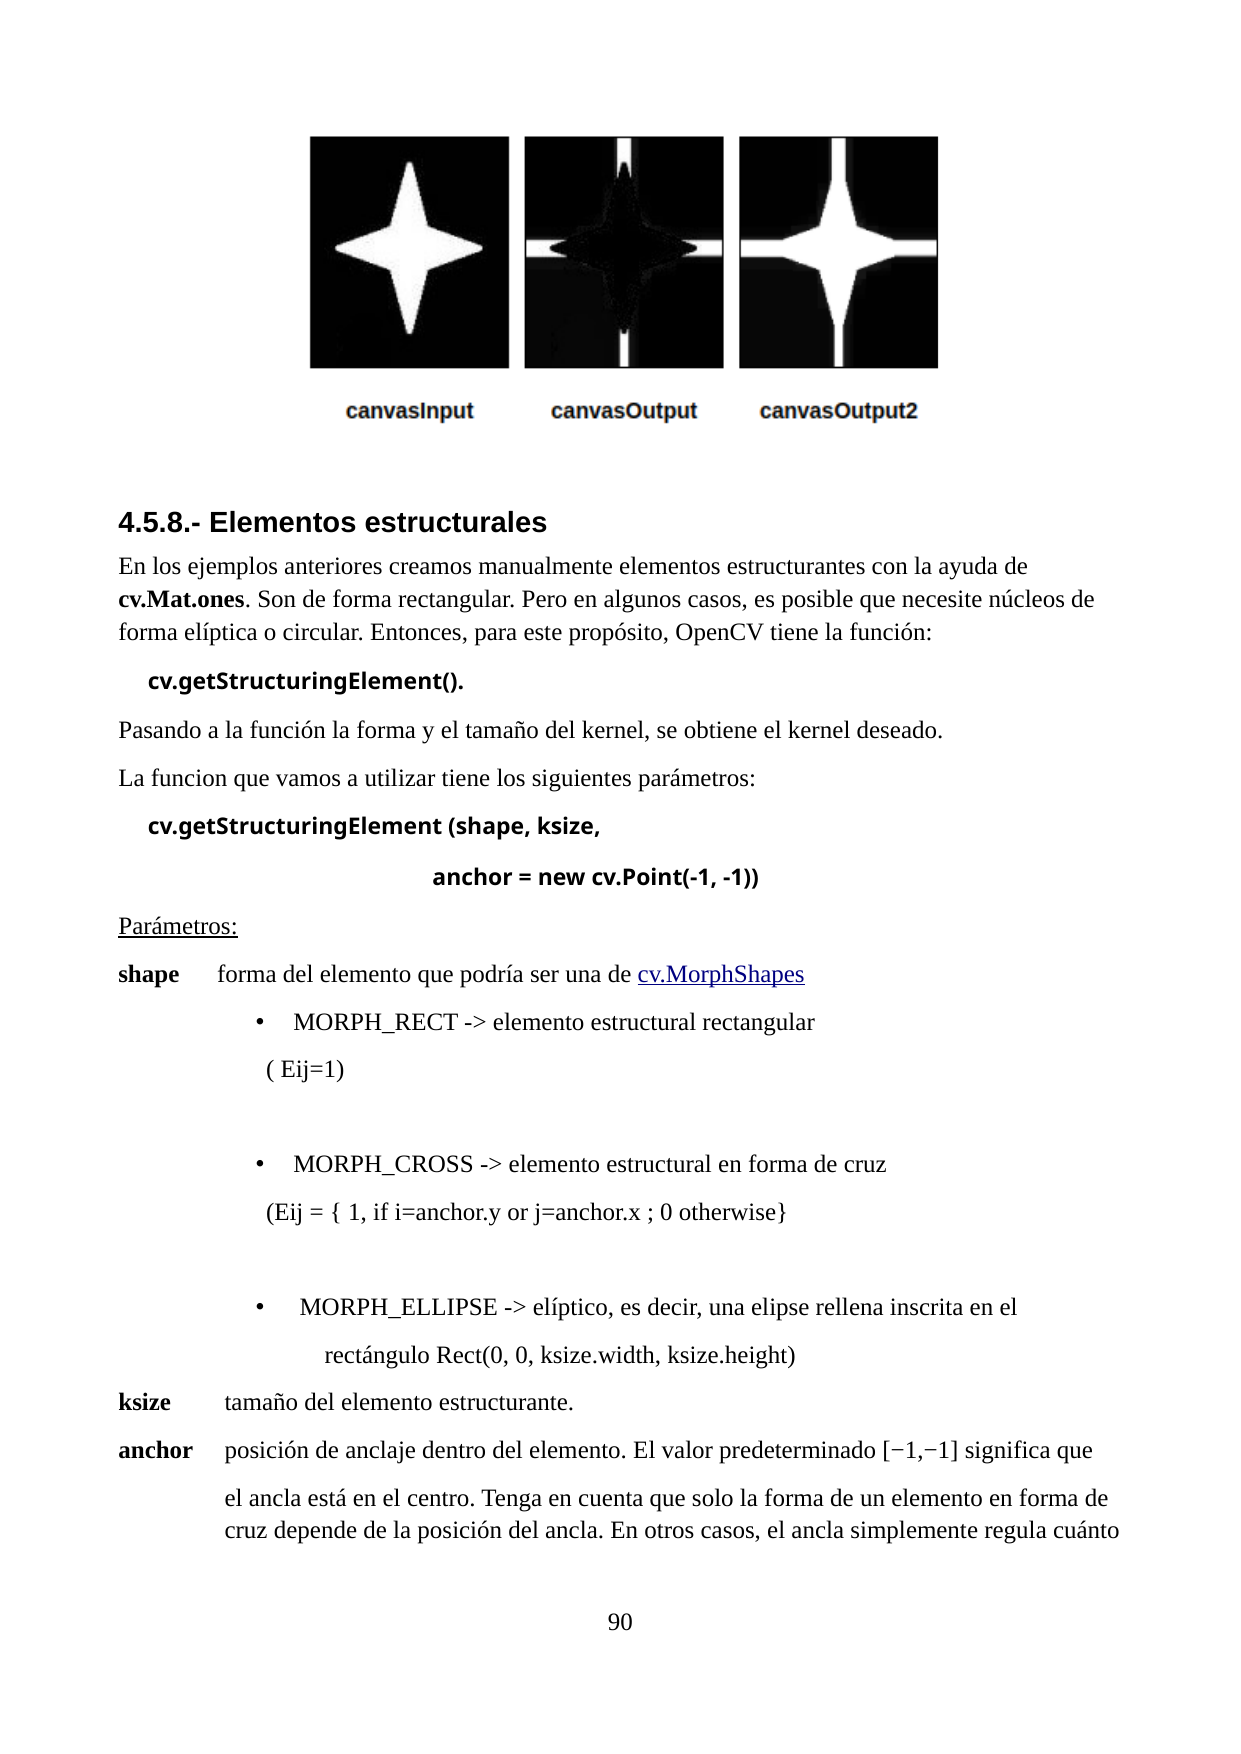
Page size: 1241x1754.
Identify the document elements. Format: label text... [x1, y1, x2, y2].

text Pasando a la función la forma y el tamaño del kernel, se obtiene el kernel deseado. [118, 715, 1122, 744]
picture [301, 118, 939, 439]
text ksize tamaño del elemento estructurante. [118, 1387, 1122, 1416]
list MORPH_CROSS -> elemento estructural en forma de cruz [256, 1149, 1122, 1178]
text el ancla está en el centro. Tenga en cuenta que solo la forma de un elemento en forma de cruz depende de la posición del ancla. En otros casos, el ancla simplemente regula cuánto [118, 1483, 1122, 1544]
text anchor posición de anclaje dentro del elemento. El valor predeterminado [−1,−1] significa que [118, 1435, 1122, 1464]
list MORPH_ELLIPSE -> elíptico, es decir, una elipse rellena inscrita en el [256, 1292, 1122, 1321]
text cv.getStructuringElement(). [148, 664, 1122, 696]
text shape forma del elemento que podría ser una de cv.MorphShapes [118, 959, 1122, 988]
list MORPH_RECT -> elemento estructural rectangular [256, 1007, 1122, 1035]
text La funcion que vamos a utilizar tiene los siguientes parámetros: [118, 763, 1122, 791]
text ( Eij=1) [118, 1054, 1122, 1083]
text anchor = new cv.Point(-1, -1)) [148, 861, 1122, 892]
text Parámetros: [118, 911, 1122, 940]
text En los ejemplos anteriores creamos manualmente elementos estructurantes con la ayuda de cv.Mat.ones. Son de forma rectangular. Pero en algunos casos, es posible que necesite núcleos de forma elíptica o circular. Entonces, para este propósito, OpenCV tiene la función: [118, 551, 1122, 646]
text (Eij = { 1, if i=anchor.y or j=anchor.x ; 0 otherwise} [118, 1197, 1122, 1226]
subtitle Elementos estructurales [118, 505, 1122, 538]
text cv.getStructuringElement (shape, ksize, [148, 810, 1122, 842]
text rectángulo Rect(0, 0, ksize.width, ksize.height) [118, 1340, 1122, 1368]
